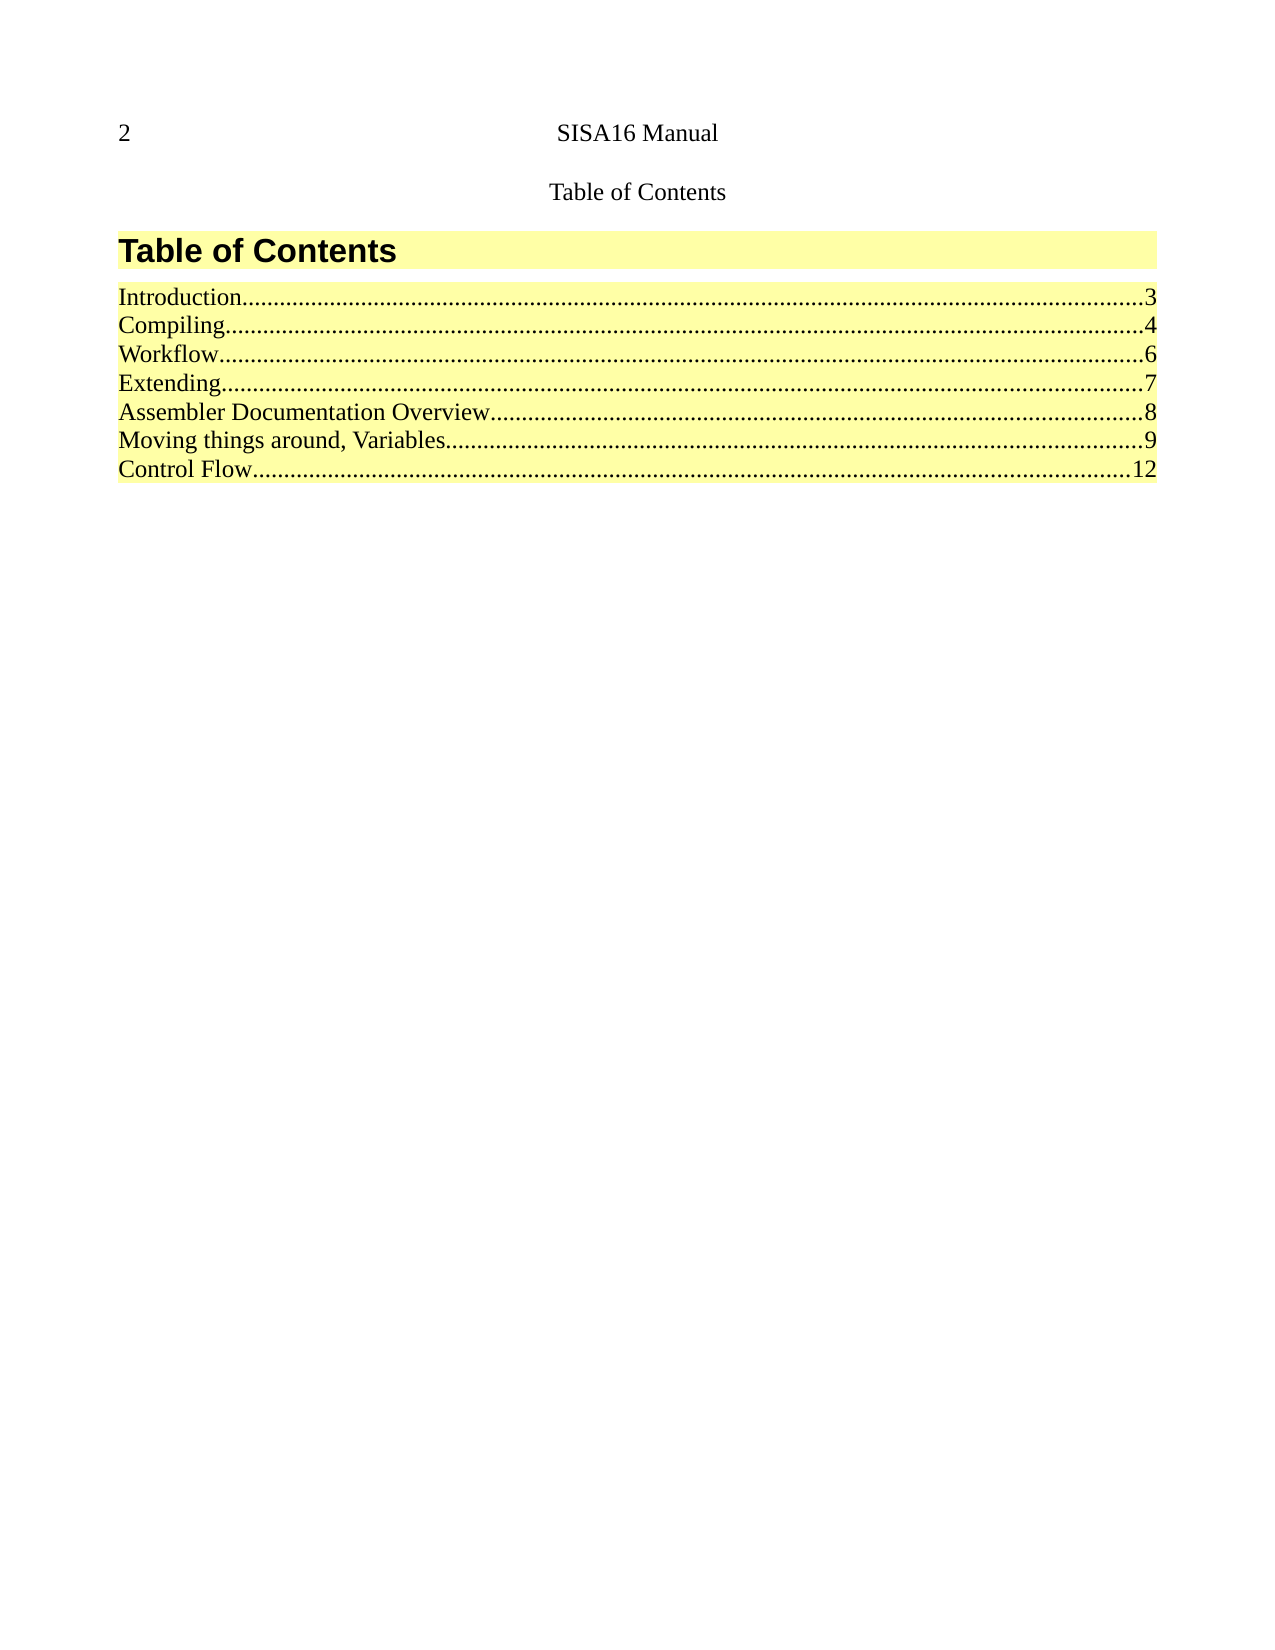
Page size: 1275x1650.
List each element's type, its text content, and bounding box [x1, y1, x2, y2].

subtitle Table of Contents [118, 231, 1157, 269]
text Compiling 4 [118, 310, 1157, 339]
text Moving things around, Variables 9 [118, 425, 1157, 454]
text Extending 7 [118, 368, 1157, 397]
text Table of Contents [118, 177, 1157, 206]
text Workflow 6 [118, 339, 1157, 368]
text Assembler Documentation Overview 8 [118, 397, 1157, 425]
text Introduction 3 [118, 282, 1157, 310]
text Control Flow 12 [118, 454, 1157, 483]
